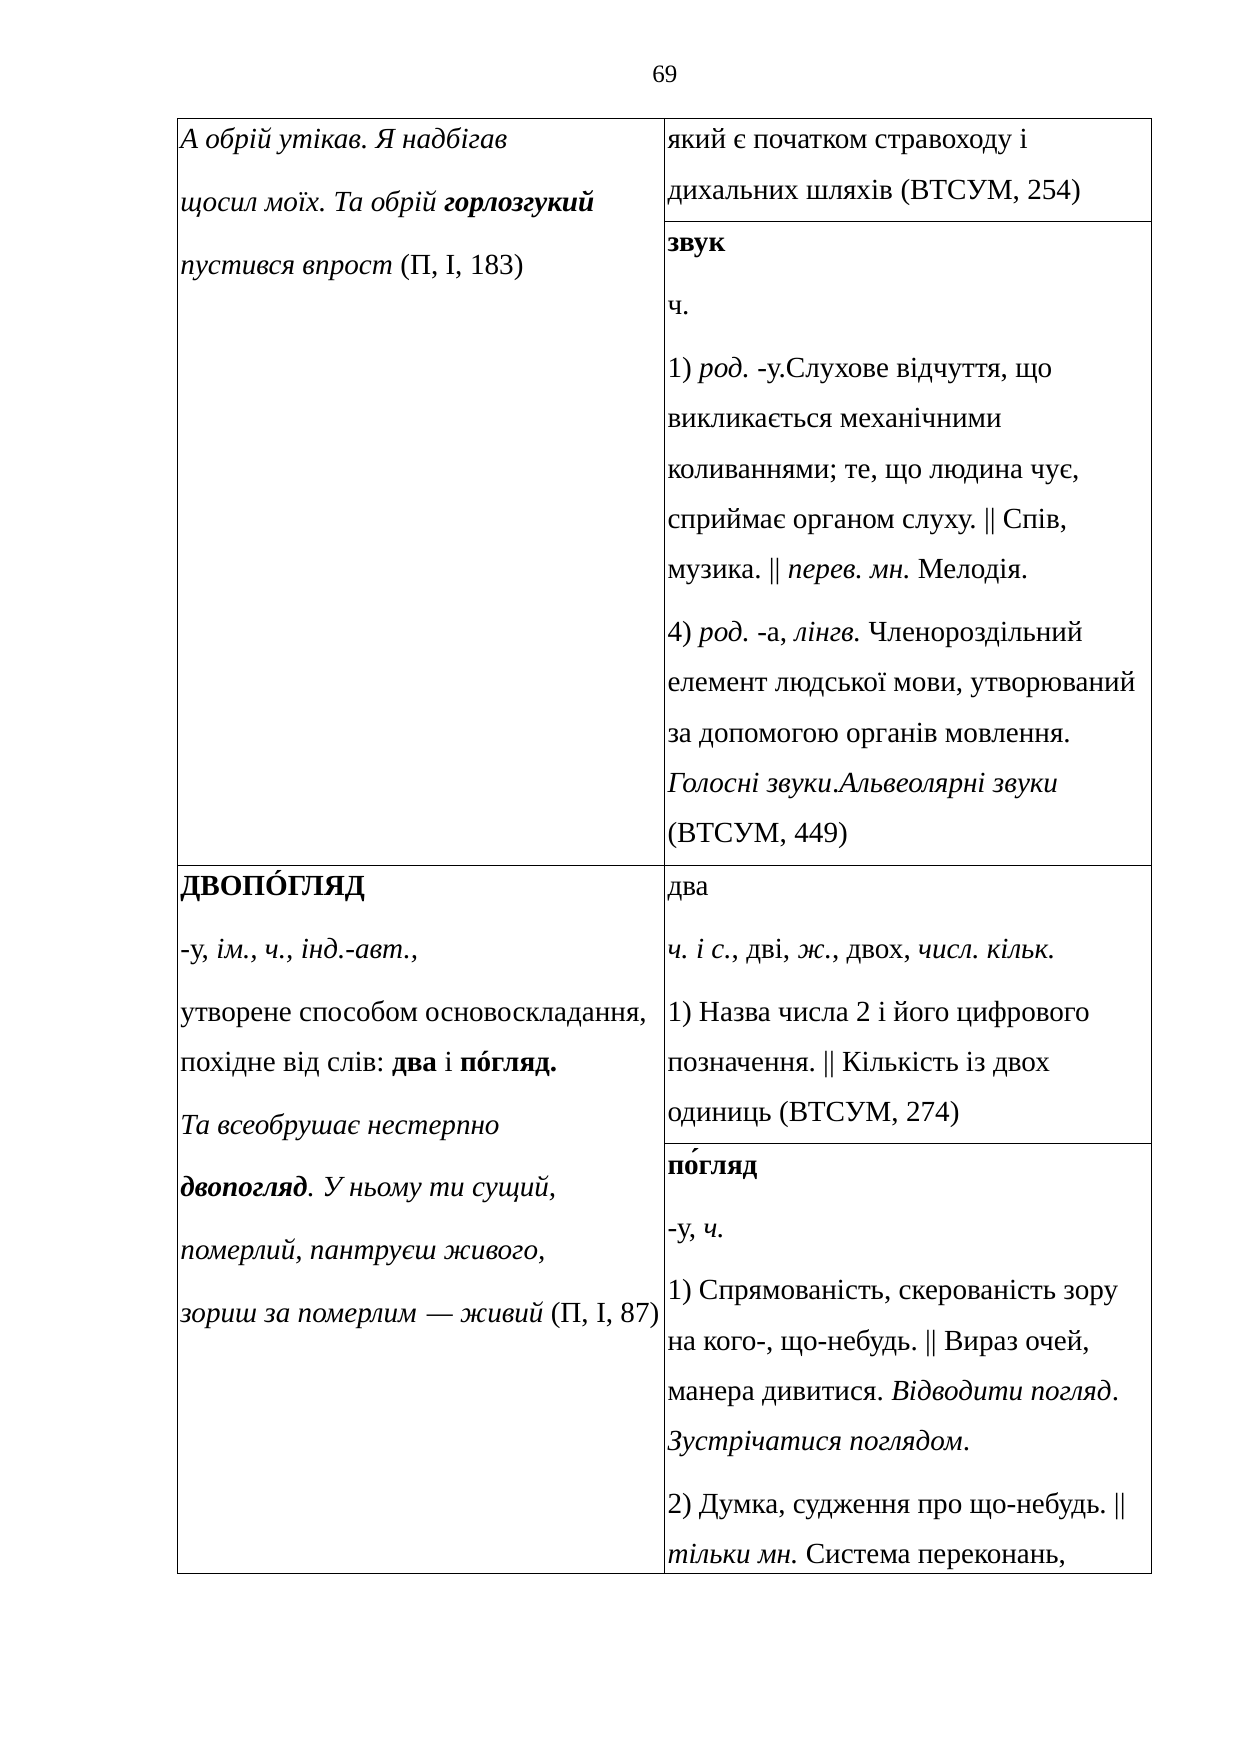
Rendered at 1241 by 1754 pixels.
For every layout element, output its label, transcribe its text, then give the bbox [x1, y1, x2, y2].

table_cell по́гляд -у, ч. 1) Спрямованість, скерованість зору на кого-, що-небудь. || Вираз очей, манера дивитися. Відводити погляд. Зустрічатися поглядом. 2) Думка, судження про що-небудь. || тільки мн. Система переконань, [665, 1144, 1151, 1573]
table_cell ДВОПÓГЛЯД -у, ім., ч., інд.-авт., утворене способом основоскладання, похідне від слів: два і пóгляд. Та всеобрушає нестерпно двопогляд. У ньому ти сущий, померлий, пантруєш живого, зориш за померлим — живий (П, І, 87) [178, 866, 664, 1573]
table_cell А обрій утікав. Я надбігав щосил моїх. Та обрій горлозгукий пустився впрост (П, І, 183) [178, 119, 664, 864]
table_cell який є початком стравоходу і дихальних шляхів (ВТСУМ, 254) [665, 119, 1151, 221]
table_cell два ч. і с., дві, ж., двох, числ. кільк. 1) Назва числа 2 і його цифрового позначення. || Кількість із двох одиниць (ВТСУМ, 274) [665, 866, 1151, 1143]
table_cell звук ч. 1) род. -у.Слухове відчуття, що викликається механічними коливаннями; те, що людина чує, сприймає органом слуху. || Спів, музика. || перев. мн. Мелодія. 4) род. -а, лінгв. Членороздільний елемент людської мови, утворюваний за допомогою органів мовлення. Голосні звуки.Альвеолярні звуки (ВТСУМ, 449) [665, 222, 1151, 864]
